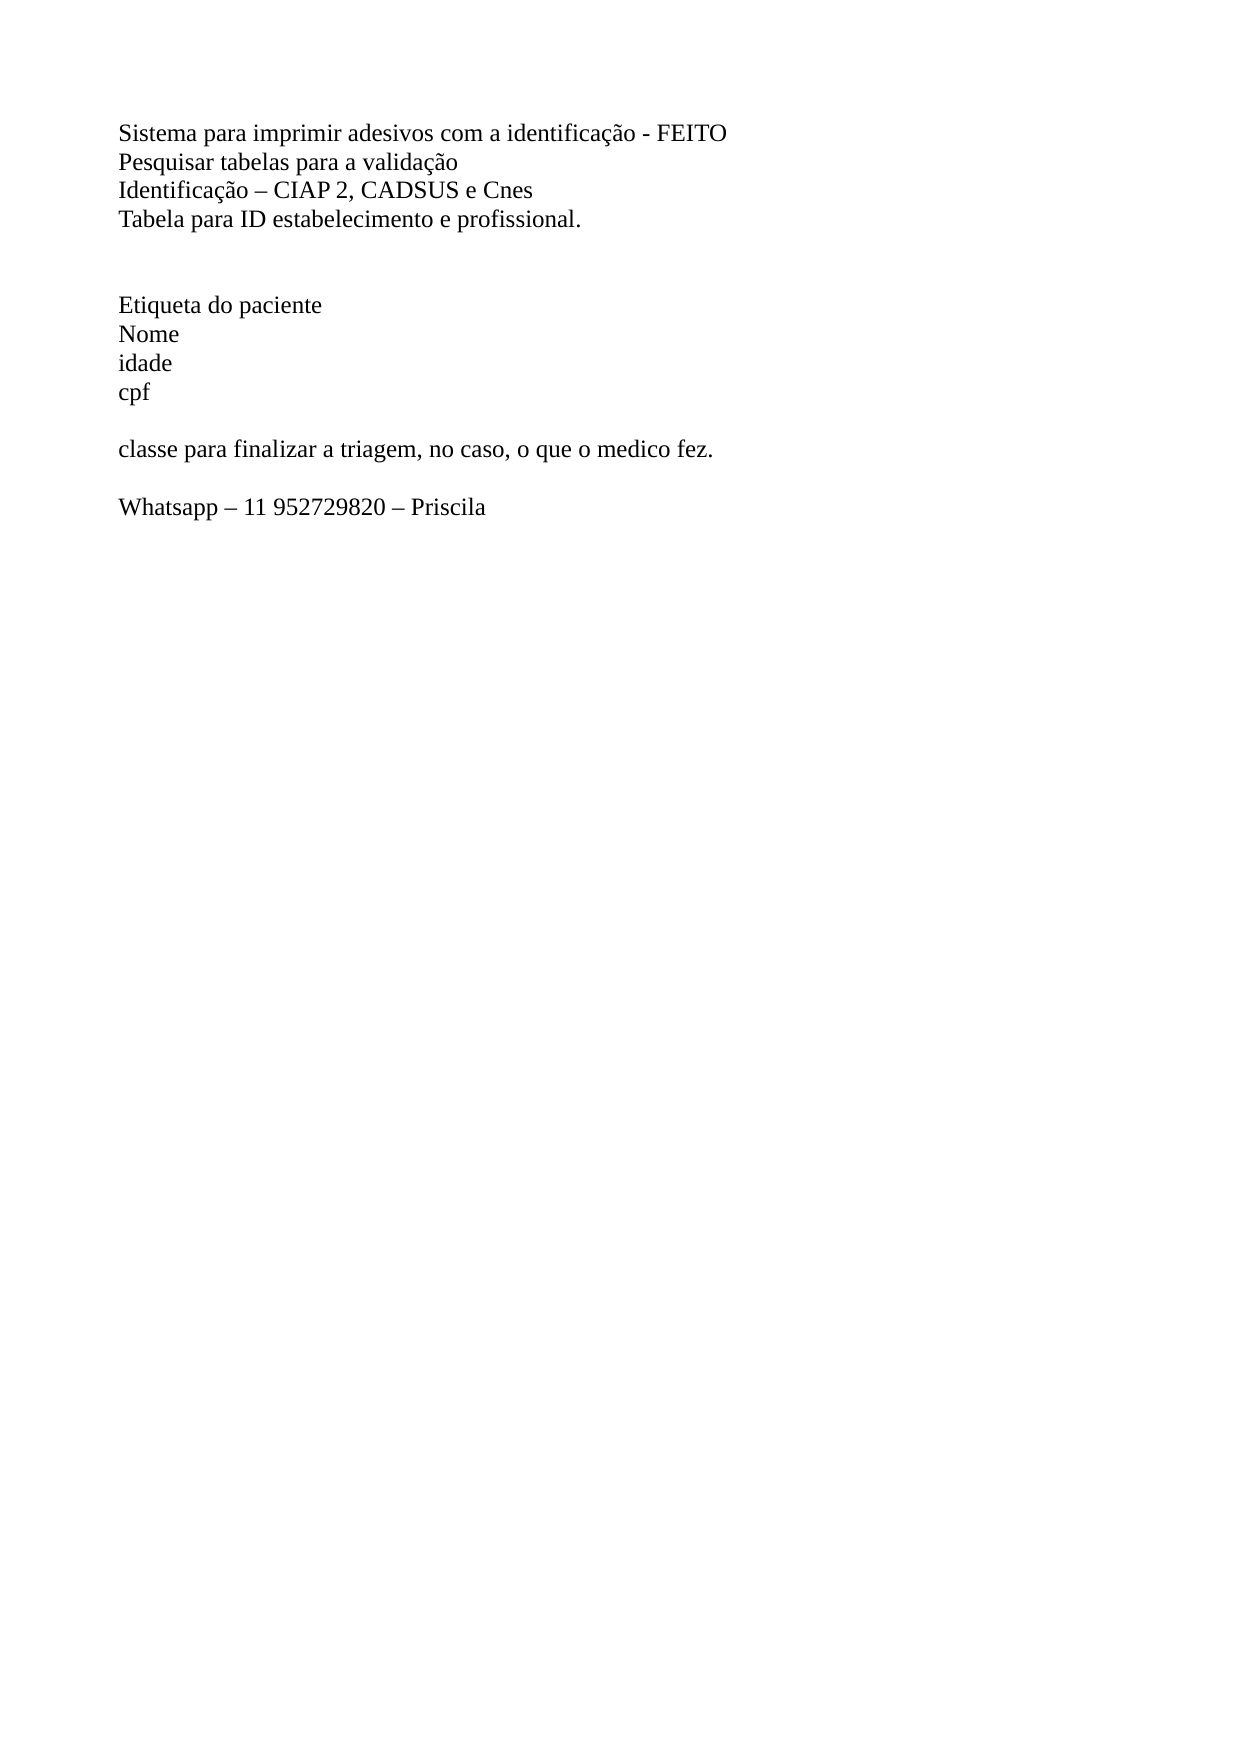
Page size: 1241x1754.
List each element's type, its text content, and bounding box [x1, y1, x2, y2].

text classe para finalizar a triagem, no caso, o que o medico fez. [118, 434, 1122, 463]
text Identificação – CIAP 2, CADSUS e Cnes [118, 176, 1122, 204]
text Etiqueta do paciente [118, 291, 1122, 319]
text idade [118, 348, 1122, 377]
text Nome [118, 319, 1122, 348]
text Tabela para ID estabelecimento e profissional. [118, 204, 1122, 233]
text Sistema para imprimir adesivos com a identificação - FEITO [118, 118, 1122, 147]
text cpf [118, 377, 1122, 406]
text Whatsapp – 11 952729820 – Priscila [118, 492, 1122, 521]
text Pesquisar tabelas para a validação [118, 147, 1122, 176]
